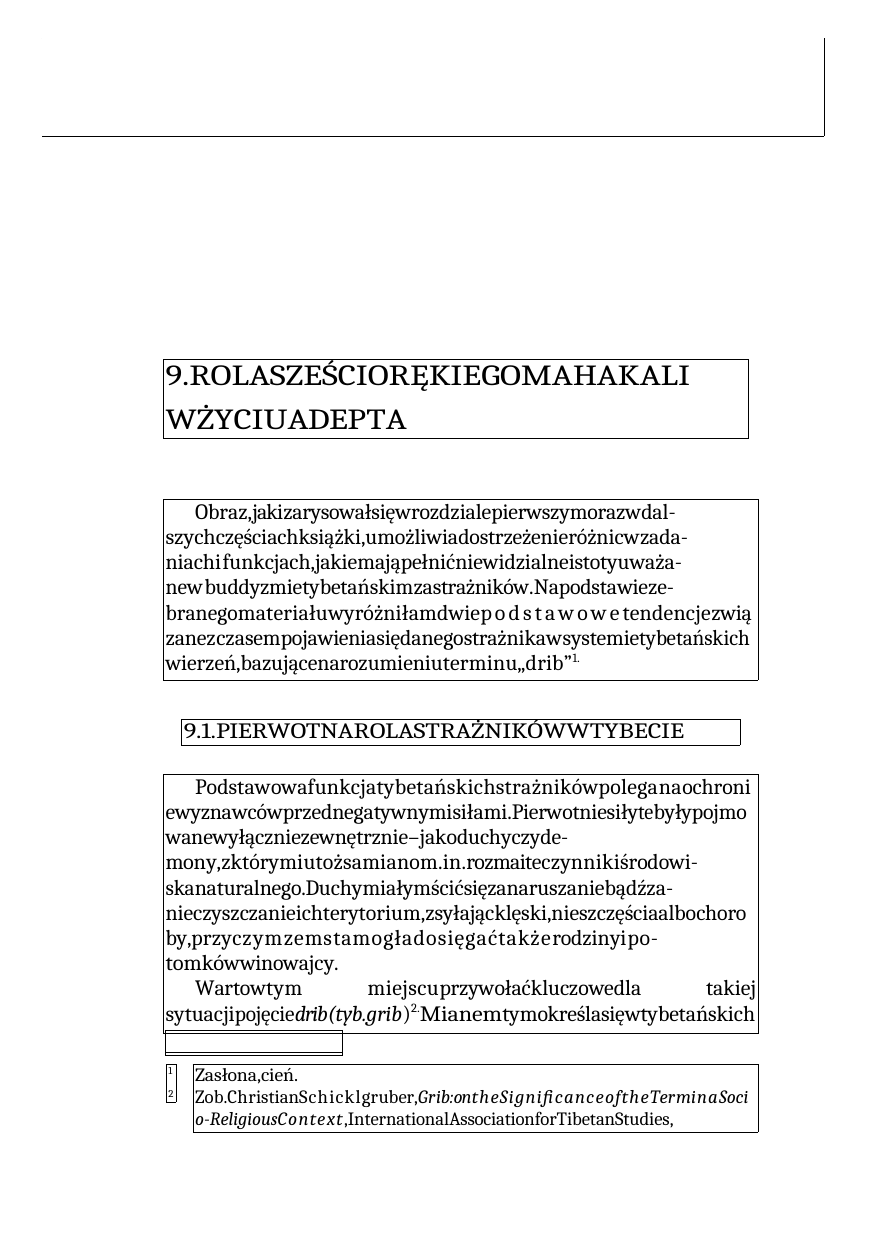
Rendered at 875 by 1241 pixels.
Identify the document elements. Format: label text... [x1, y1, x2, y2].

text WŻYCIUADEPTA [165, 403, 748, 437]
text Podstawowafunkcjatybetańskichstrażnikówpoleganaochroniewyznawcówprzednegatywnymisiłami.Pierwotniesiłytebyłypojmowanewyłączniezewnętrznie–jakoduchyczyde-mony,zktórymiutożsamianom.in.rozmaiteczynnikiśrodowi-skanaturalnego.Duchymiałymścićsięzanaruszaniebądźza-nieczyszczanieichterytorium,zsyłającklęski,nieszczęściaalbochoroby,przyczymzemstamogładosięgaćtakżerodzinyipo-tomkówwinowajcy. [165, 775, 757, 976]
text Zob.ChristianSchicklgruber,Grib:ontheSignificanceoftheTerminaSocio-ReligiousContext,InternationalAssociationforTibetanStudies, [195, 1086, 756, 1130]
text Obraz,jakizarysowałsięwrozdzialepierwszymorazwdal-szychczęściachksiążki,umożliwiadostrzeżenieróżnicwzada-niachifunkcjach,jakiemająpełnićniewidzialneistotyuważa-newbuddyzmietybetańskimzastrażników.Napodstawieze-branegomateriałuwyróżniłamdwiepodstawowetendencjezwiązanezczasempojawieniasiędanegostrażnikawsystemietybetańskichwierzeń,bazującenarozumieniuterminu„drib”1. [165, 500, 756, 676]
text 9.1.PIERWOTNAROLASTRAŻNIKÓWWTYBECIE [184, 720, 740, 744]
text 9.ROLASZEŚCIORĘKIEGOMAHAKALI [165, 360, 748, 391]
text 2 [168, 1088, 176, 1099]
text 1 [168, 1065, 176, 1077]
text Zasłona,cień. [195, 1065, 758, 1086]
text Wartowtym miejscuprzywołaćkluczowedla takiej sytuacjipojęciedrib(tyb.grib)2.Mianemtymokreślasięwtybetańskich [165, 976, 756, 1027]
